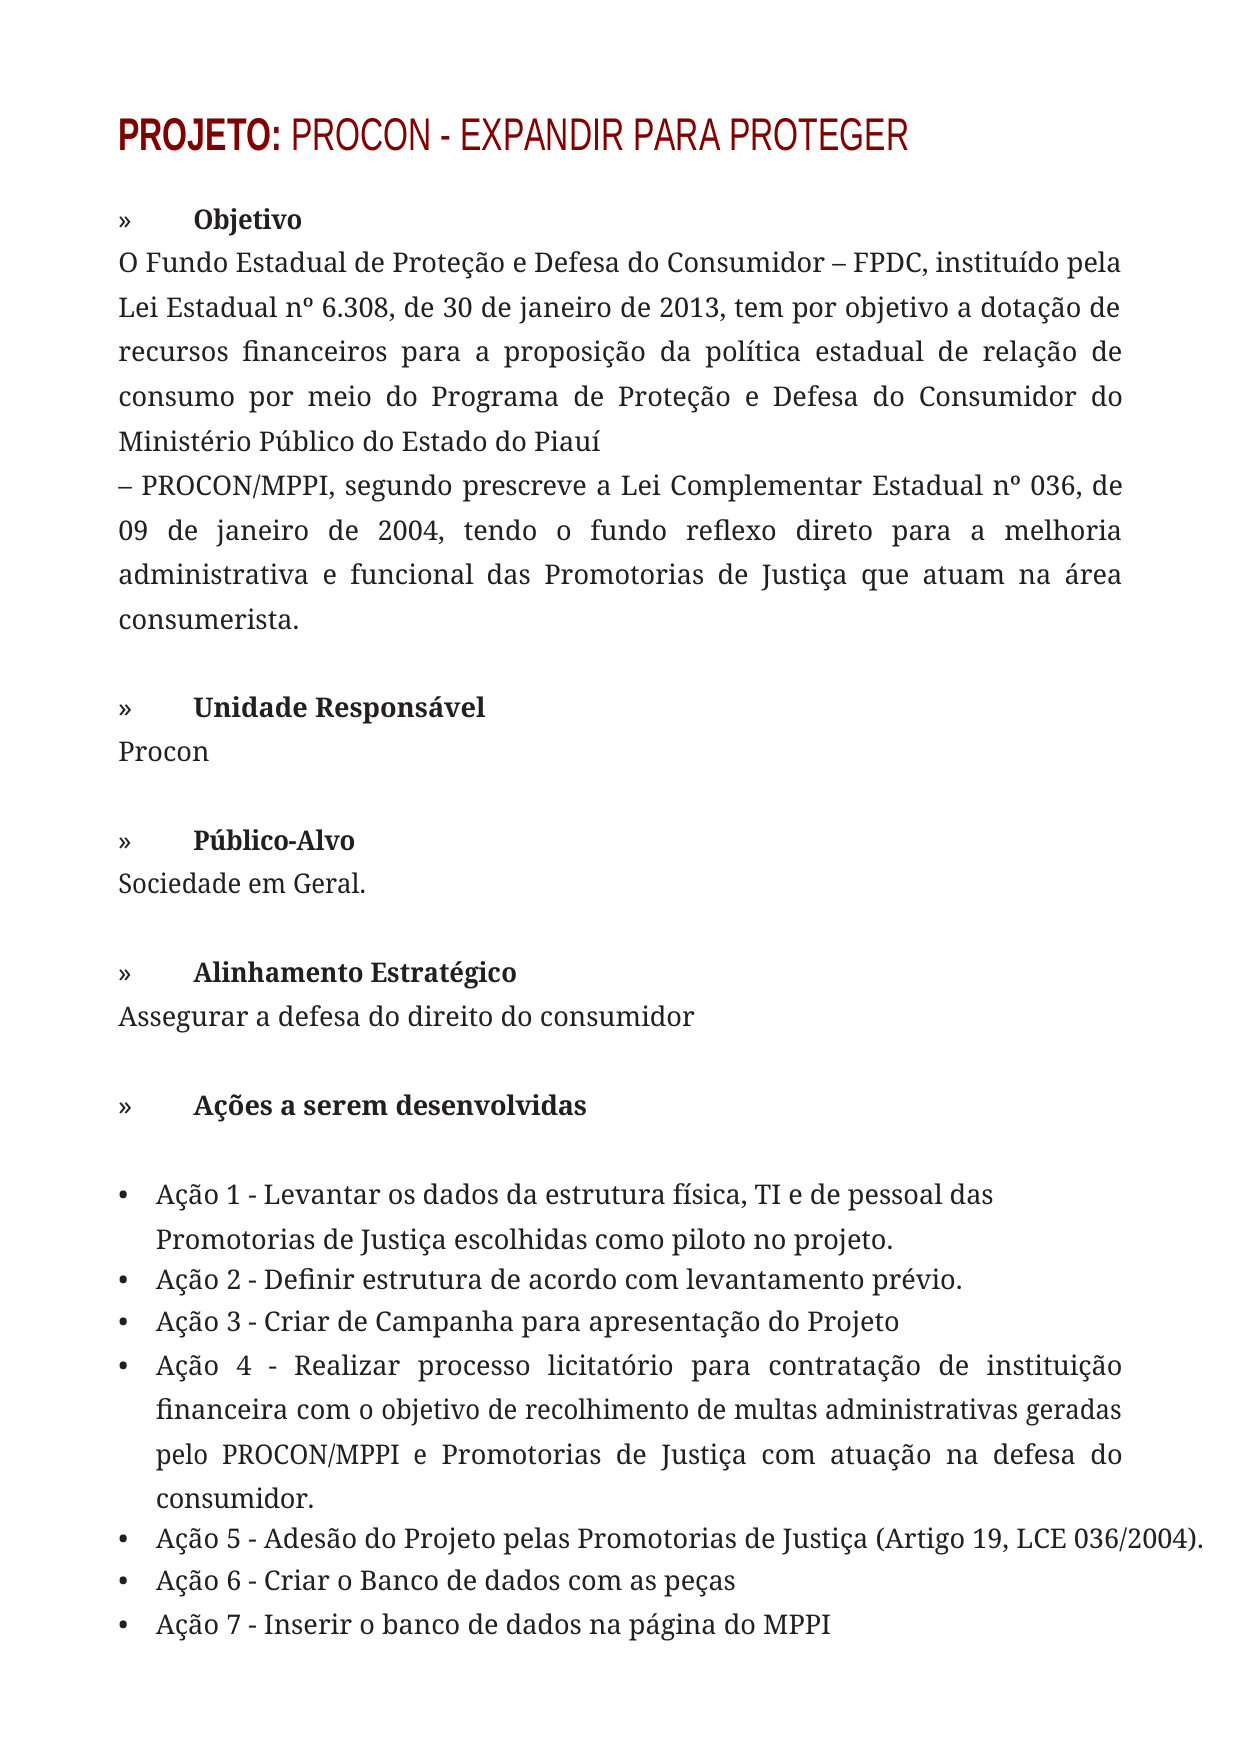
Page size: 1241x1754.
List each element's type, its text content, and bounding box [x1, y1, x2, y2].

subtitle » Público-Alvo [118, 821, 1240, 858]
subtitle » Objetivo [118, 200, 1240, 237]
text O Fundo Estadual de Proteção e Defesa do Consumidor – FPDC, instituído pela Lei Estadual nº 6.308, de 30 de janeiro de 2013, tem por objetivo a dotação de recursos financeiros para a proposição da política estadual de relação de consumo por meio do Programa de Proteção e Defesa do Consumidor do Ministério Público do Estado do Piauí [118, 244, 1123, 459]
list Ação 7 - Inserir o banco de dados na página do MPPI [118, 1605, 1240, 1642]
list Ação 1 - Levantar os dados da estrutura física, TI e de pessoal das Promotorias de Justiça escolhidas como piloto no projeto. [118, 1176, 1123, 1257]
text – PROCON/MPPI, segundo prescreve a Lei Complementar Estadual nº 036, de 09 de janeiro de 2004, tendo o fundo reflexo direto para a melhoria administrativa e funcional das Promotorias de Justiça que atuam na área consumerista. [118, 467, 1123, 637]
subtitle » Alinhamento Estratégico [118, 953, 1240, 990]
list Ação 3 - Criar de Campanha para apresentação do Projeto [118, 1302, 1240, 1339]
text Assegurar a defesa do direito do consumidor [118, 997, 1240, 1034]
subtitle » Ações a serem desenvolvidas [118, 1086, 1240, 1123]
list Ação 2 - Definir estrutura de acordo com levantamento prévio. [118, 1265, 1240, 1296]
text Sociedade em Geral. [118, 864, 1240, 901]
list Ação 5 - Adesão do Projeto pelas Promotorias de Justiça (Artigo 19, LCE 036/2004). [118, 1524, 1240, 1555]
subtitle » Unidade Responsável [118, 689, 1240, 726]
list Ação 4 - Realizar processo licitatório para contratação de instituição financeira com o objetivo de recolhimento de multas administrativas geradas pelo PROCON/MPPI e Promotorias de Justiça com atuação na defesa do consumidor. [118, 1346, 1122, 1517]
text PROJETO: PROCON - EXPANDIR PARA PROTEGER [118, 108, 1240, 160]
text Procon [118, 732, 1240, 769]
list Ação 6 - Criar o Banco de dados com as peças [118, 1562, 1240, 1598]
